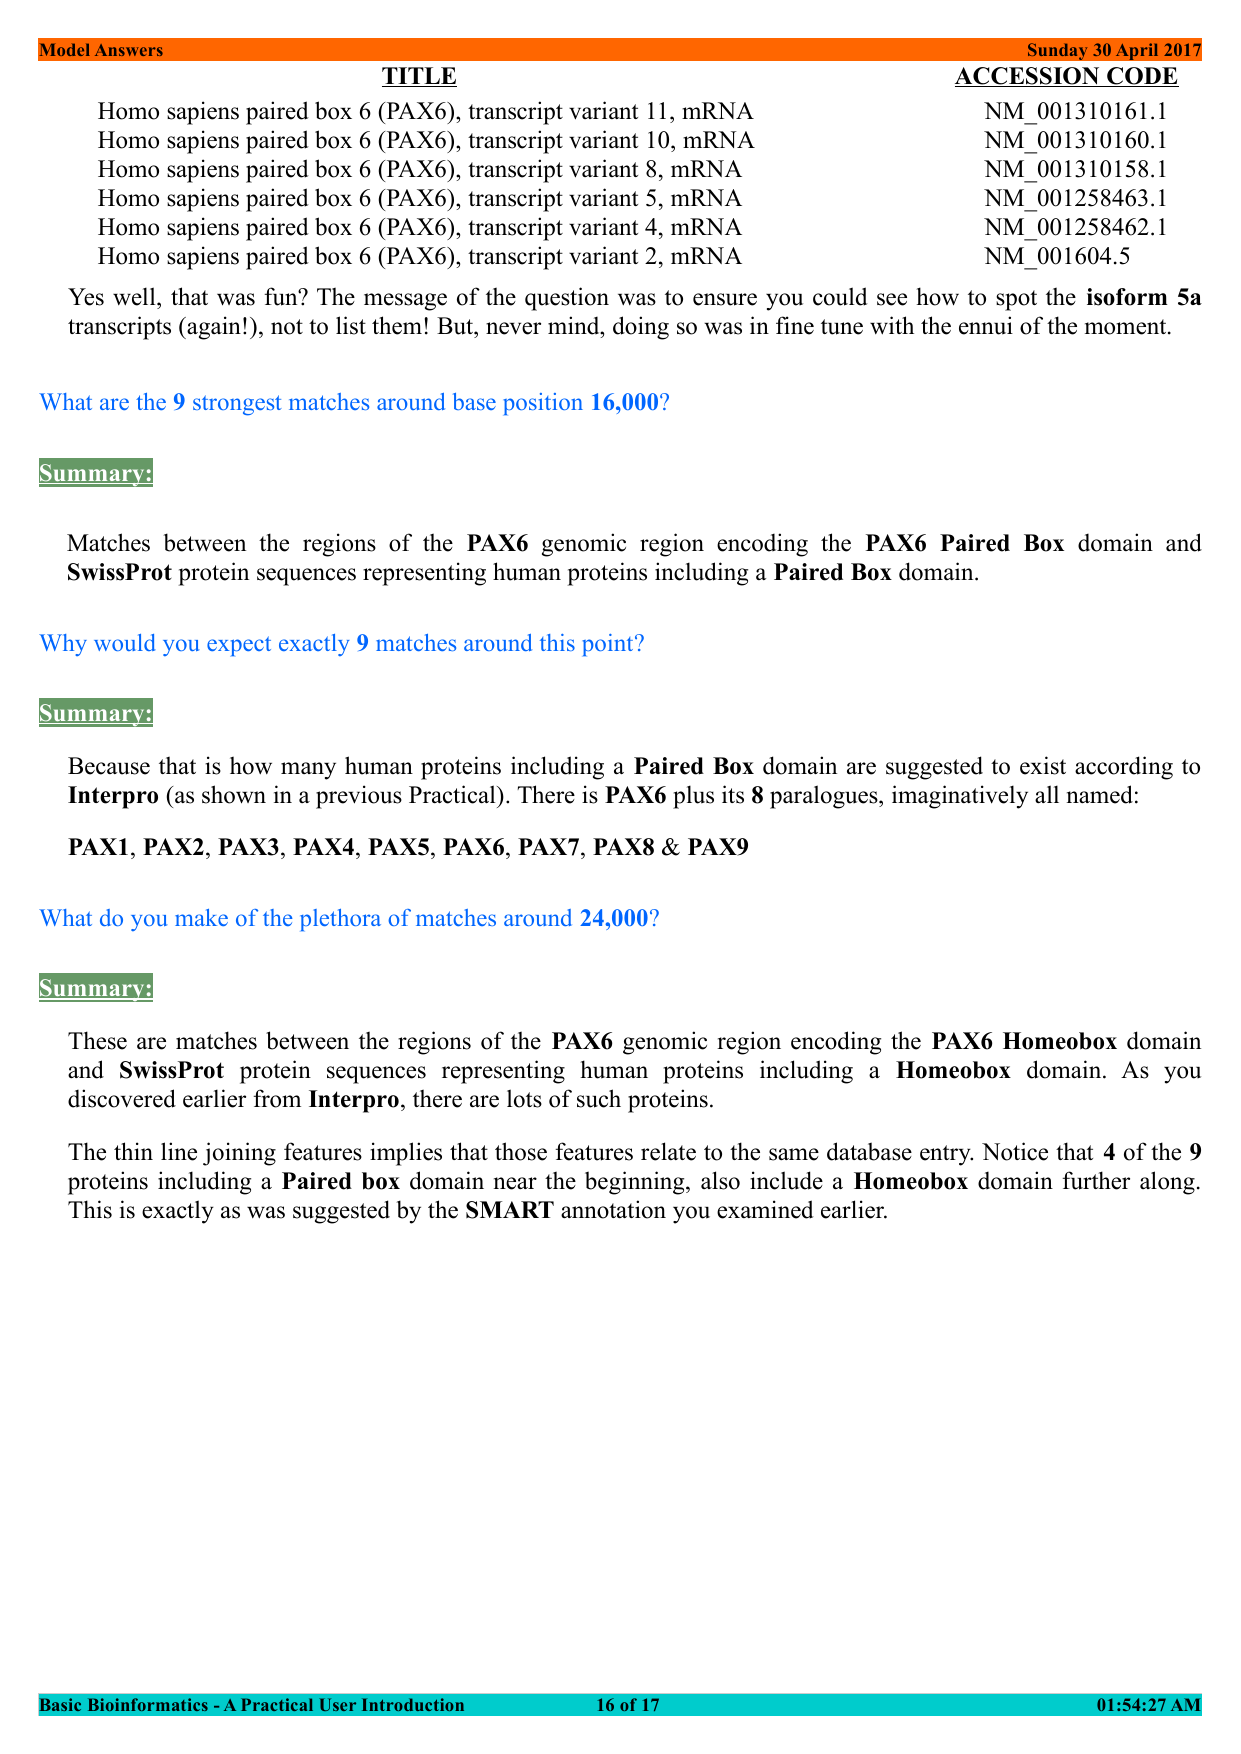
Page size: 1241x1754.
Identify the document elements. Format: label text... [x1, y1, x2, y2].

text Summary: [38, 973, 1202, 1002]
text These are matches between the regions of the PAX6 genomic region encoding the PAX6 Homeobox domain and SwissProt protein sequences representing human proteins including a Homeobox domain. As you discovered earlier from Interpro, there are lots of such proteins. [68, 1026, 1202, 1113]
text What do you make of the plethora of matches around 24,000? [38, 903, 1202, 932]
text Homo sapiens paired box 6 (PAX6), transcript variant 11, mRNA NM_001310161.1 [97, 96, 1202, 124]
text Homo sapiens paired box 6 (PAX6), transcript variant 2, mRNA NM_001604.5 [97, 241, 1202, 270]
text Homo sapiens paired box 6 (PAX6), transcript variant 8, mRNA NM_001310158.1 [97, 154, 1202, 183]
text PAX1, PAX2, PAX3, PAX4, PAX5, PAX6, PAX7, PAX8 & PAX9 [68, 832, 1202, 861]
text Homo sapiens paired box 6 (PAX6), transcript variant 5, mRNA NM_001258463.1 [97, 183, 1202, 212]
text Homo sapiens paired box 6 (PAX6), transcript variant 10, mRNA NM_001310160.1 [97, 124, 1202, 154]
text What are the 9 strongest matches around base position 16,000? [38, 387, 1202, 416]
text TITLE ACCESSION CODE [97, 61, 1202, 89]
text Homo sapiens paired box 6 (PAX6), transcript variant 4, mRNA NM_001258462.1 [97, 212, 1202, 241]
text Summary: [38, 698, 1202, 727]
text Because that is how many human proteins including a Paired Box domain are suggested to exist according to Interpro (as shown in a previous Practical). There is PAX6 plus its 8 paralogues, imaginatively all named: [68, 751, 1202, 809]
text Yes well, that was fun? The message of the question was to ensure you could see how to spot the isoform 5a transcripts (again!), not to list them! But, never mind, doing so was in fine tune with the ennui of the moment. [68, 282, 1202, 340]
text The thin line joining features implies that those features relate to the same database entry. Notice that 4 of the 9 proteins including a Paired box domain near the beginning, also include a Homeobox domain further along. This is exactly as was suggested by the SMART annotation you examined earlier. [68, 1137, 1202, 1224]
text Why would you expect exactly 9 matches around this point? [38, 627, 1202, 656]
text Summary: [38, 457, 1202, 487]
text Matches between the regions of the PAX6 genomic region encoding the PAX6 Paired Box domain and SwissProt protein sequences representing human proteins including a Paired Box domain. [67, 528, 1202, 586]
